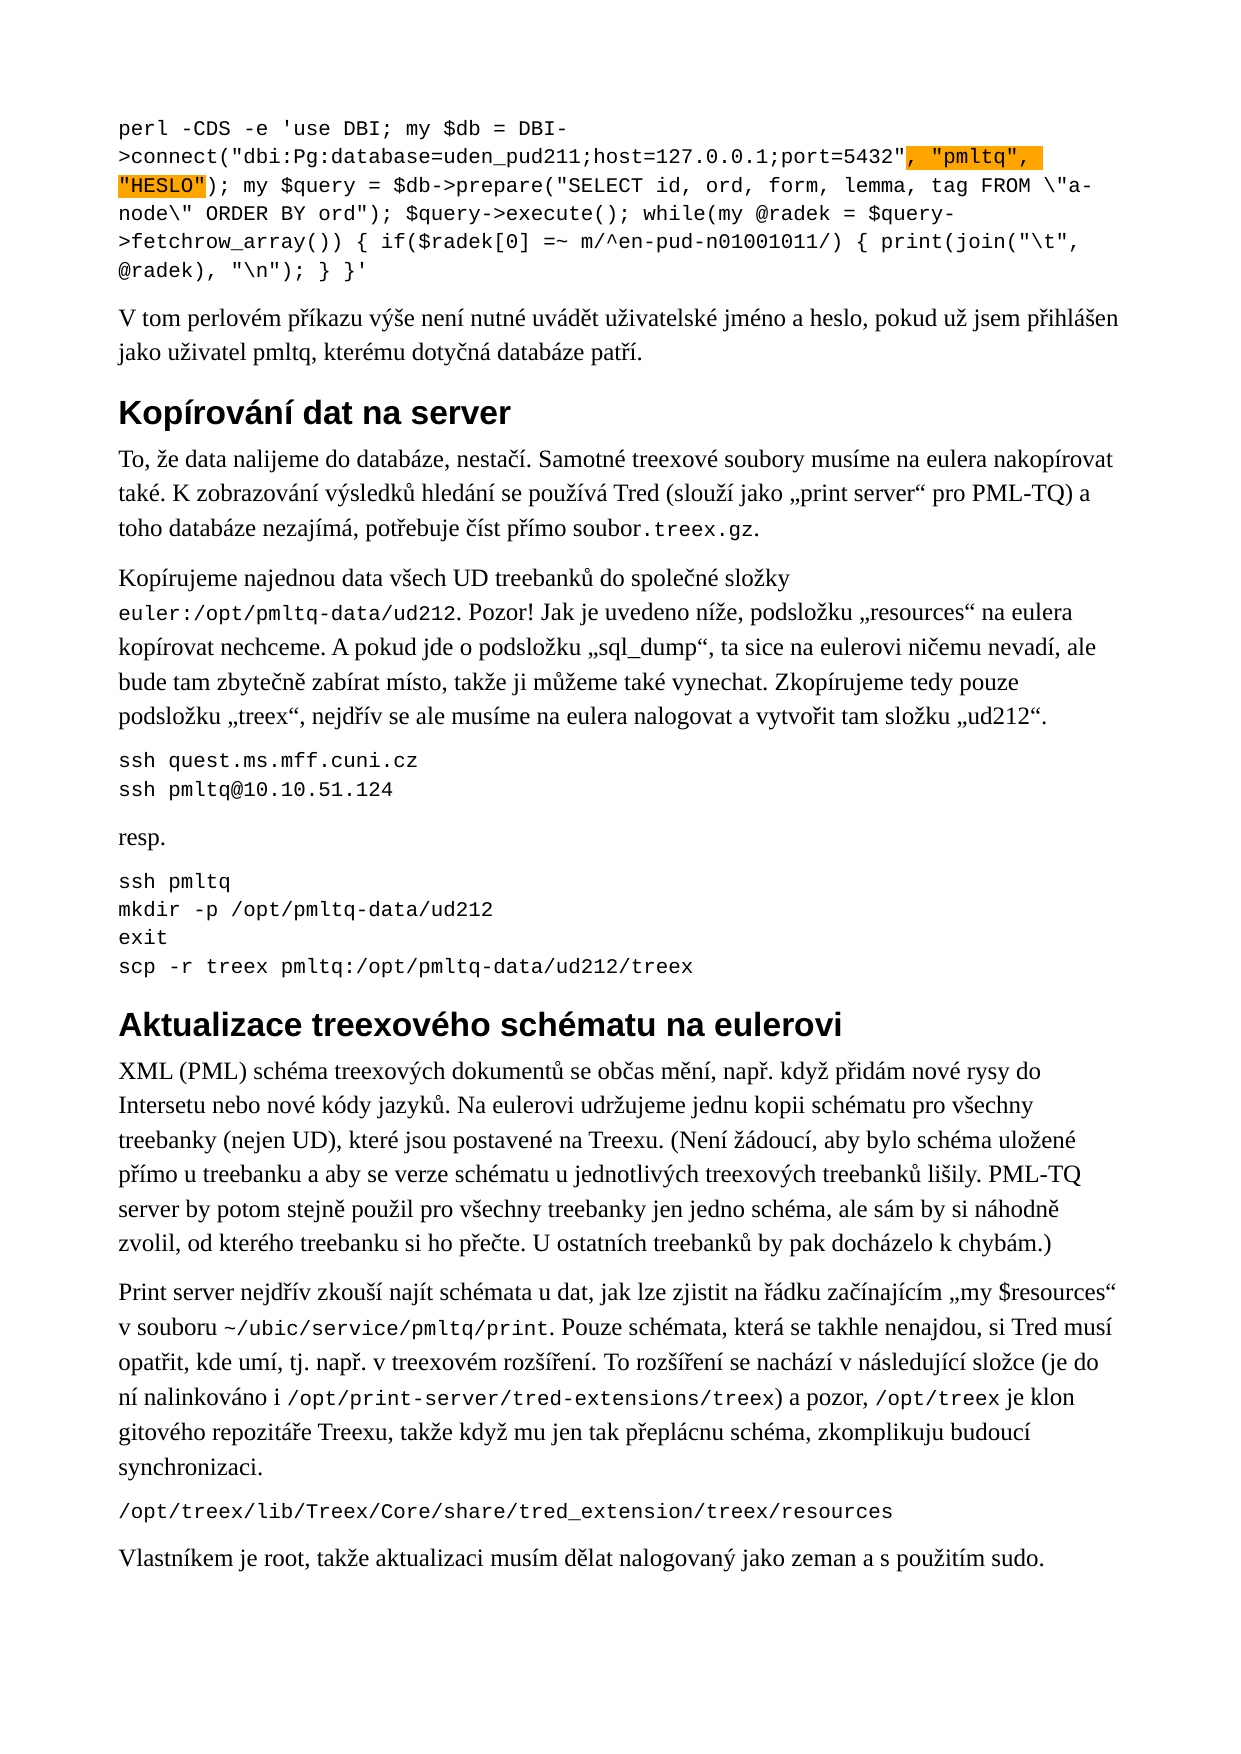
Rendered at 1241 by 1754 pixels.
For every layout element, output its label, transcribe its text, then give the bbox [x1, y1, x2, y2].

subtitle Aktualizace treexového schématu na eulerovi [118, 1005, 1122, 1043]
text XML (PML) schéma treexových dokumentů se občas mění, např. když přidám nové rysy do Intersetu nebo nové kódy jazyků. Na eulerovi udržujeme jednu kopii schématu pro všechny treebanky (nejen UD), které jsou postavené na Treexu. (Není žádoucí, aby bylo schéma uložené přímo u treebanku a aby se verze schématu u jednotlivých treexových treebanků lišily. PML-TQ server by potom stejně použil pro všechny treebanky jen jedno schéma, ale sám by si náhodně zvolil, od kterého treebanku si ho přečte. U ostatních treebanků by pak docházelo k chybám.) [118, 1056, 1122, 1257]
text resp. [118, 822, 1122, 850]
text Print server nejdřív zkouší najít schémata u dat, jak lze zjistit na řádku začínajícím „my $resources“ v souboru ~/ubic/service/pmltq/print. Pouze schémata, která se takhle nenajdou, si Tred musí opatřit, kde umí, tj. např. v treexovém rozšíření. To rozšíření se nachází v následující složce (je do ní nalinkováno i /opt/print-server/tred-extensions/treex) a pozor, /opt/treex je klon gitového repozitáře Treexu, takže když mu jen tak přeplácnu schéma, zkomplikuju budoucí synchronizaci. [118, 1277, 1122, 1480]
text V tom perlovém příkazu výše není nutné uvádět uživatelské jméno a heslo, pokud už jsem přihlášen jako uživatel pmltq, kterému dotyčná databáze patří. [118, 303, 1122, 366]
text ssh pmltq mkdir -p /opt/pmltq-data/ud212 exit scp -r treex pmltq:/opt/pmltq-data/ud212/treex [118, 871, 1122, 979]
text Vlastníkem je root, takže aktualizaci musím dělat nalogovaný jako zeman a s použitím sudo. [118, 1543, 1122, 1572]
text ssh quest.ms.mff.cuni.cz ssh pmltq@10.10.51.124 [118, 750, 1122, 802]
text /opt/treex/lib/Treex/Core/share/tred_extension/treex/resources [118, 1501, 1122, 1524]
subtitle Kopírování dat na server [118, 392, 1122, 431]
text perl -CDS -e 'use DBI; my $db = DBI->connect("dbi:Pg:database=uden_pud211;host=127.0.0.1;port=5432", "pmltq", "HESLO"); my $query = $db->prepare("SELECT id, ord, form, lemma, tag FROM \"a-node\" ORDER BY ord"); $query->execute(); while(my @radek = $query->fetchrow_array()) { if($radek[0] =~ m/^en-pud-n01001011/) { print(join("\t", @radek), "\n"); } }' [118, 118, 1122, 283]
text Kopírujeme najednou data všech UD treebanků do společné složky euler:/opt/pmltq-data/ud212. Pozor! Jak je uvedeno níže, podsložku „resources“ na eulera kopírovat nechceme. A pokud jde o podsložku „sql_dump“, ta sice na eulerovi ničemu nevadí, ale bude tam zbytečně zabírat místo, takže ji můžeme také vynechat. Zkopírujeme tedy pouze podsložku „treex“, nejdřív se ale musíme na eulera nalogovat a vytvořit tam složku „ud212“. [118, 563, 1122, 730]
text To, že data nalijeme do databáze, nestačí. Samotné treexové soubory musíme na eulera nakopírovat také. K zobrazování výsledků hledání se používá Tred (slouží jako „print server“ pro PML-TQ) a toho databáze nezajímá, potřebuje číst přímo soubor.treex.gz. [118, 444, 1122, 542]
